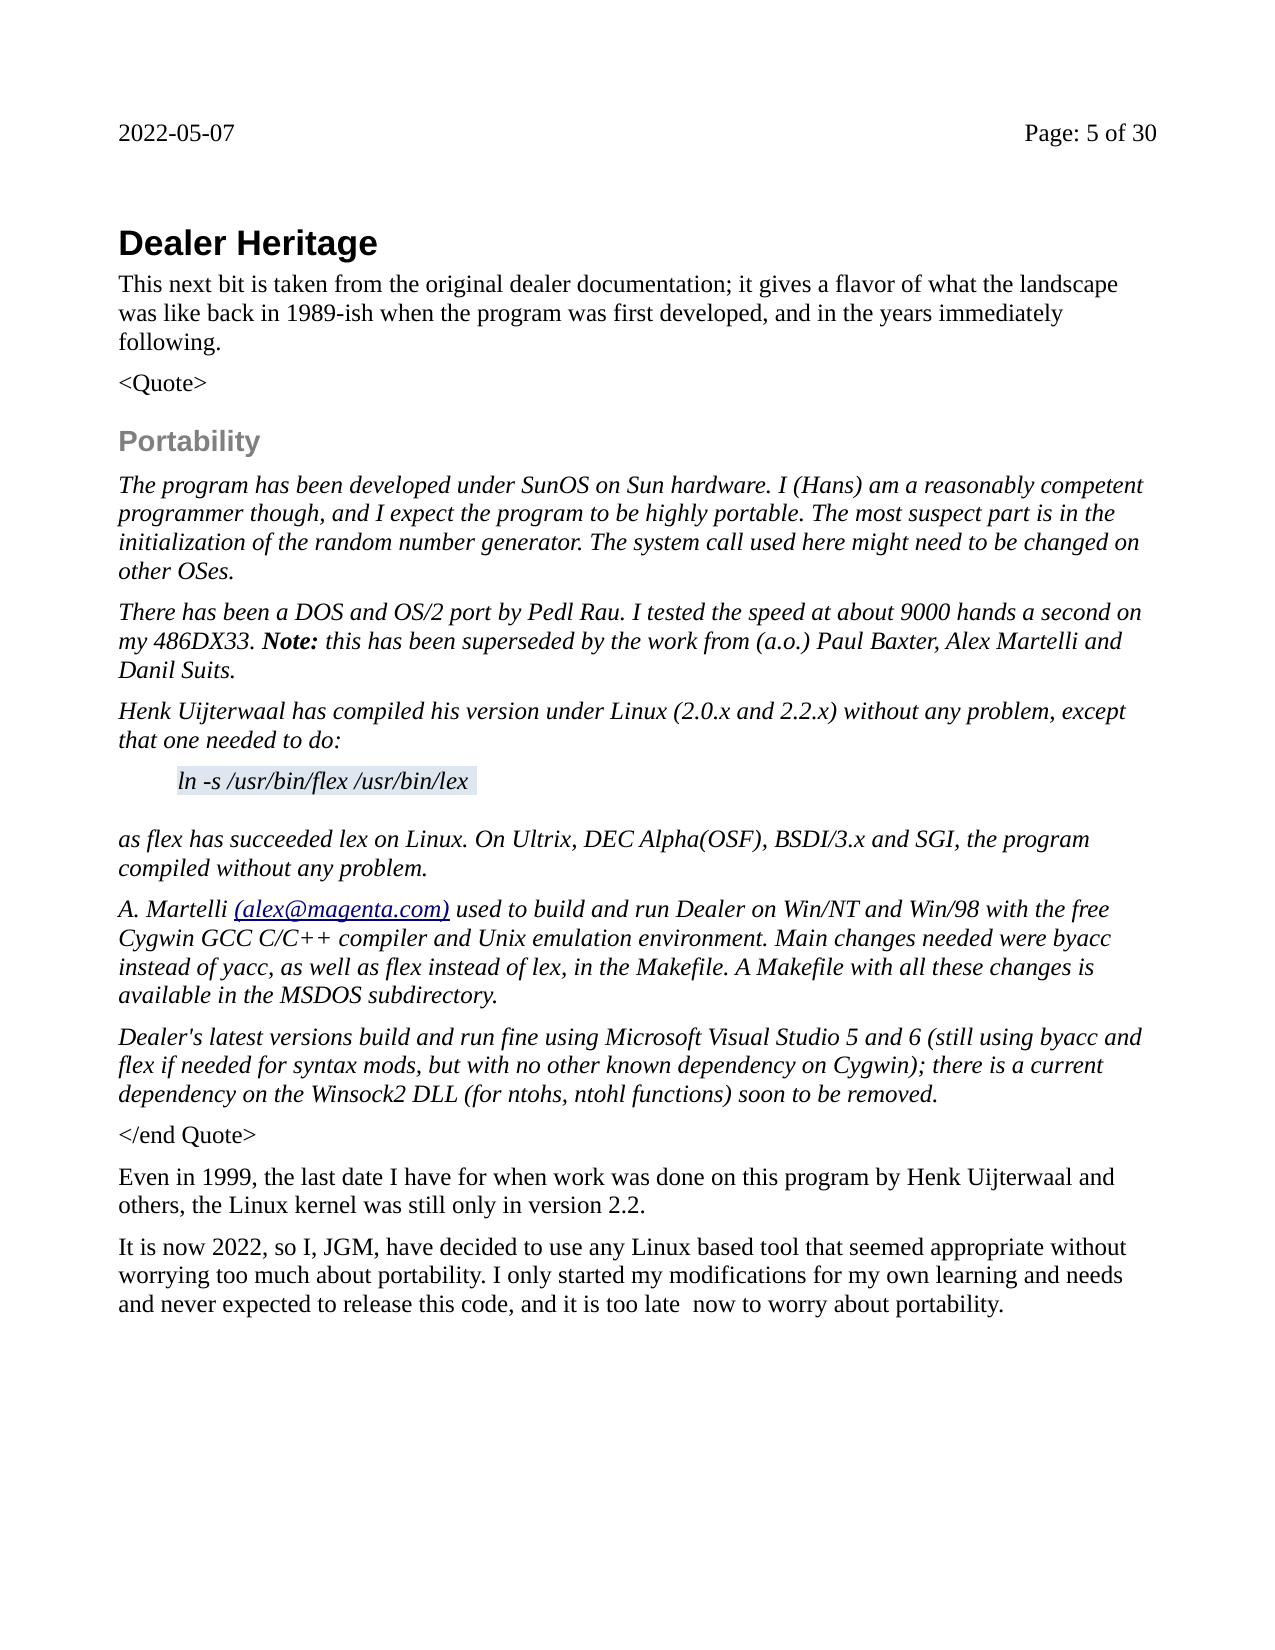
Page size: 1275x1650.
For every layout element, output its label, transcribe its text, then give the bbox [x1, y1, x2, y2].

text This next bit is taken from the original dealer documentation; it gives a flavor of what the landscape was like back in 1989-ish when the program was first developed, and in the years immediately following. [118, 269, 1157, 355]
text There has been a DOS and OS/2 port by Pedl Rau. I tested the speed at about 9000 hands a second on my 486DX33. Note: this has been superseded by the work from (a.o.) Paul Baxter, Alex Martelli and Danil Suits. [118, 597, 1157, 683]
text <Quote> [118, 368, 1157, 397]
text </end Quote> [118, 1121, 1157, 1149]
text The program has been developed under SunOS on Sun hardware. I (Hans) am a reasonably competent programmer though, and I expect the program to be highly portable. The most suspect part is in the initialization of the random number generator. The system call used here might need to be changed on other OSes. [118, 470, 1157, 585]
subtitle Dealer Heritage [118, 222, 1157, 263]
text It is now 2022, so I, JGM, have decided to use any Linux based tool that seemed appropriate without worrying too much about portability. I only started my modifications for my own learning and needs and never expected to release this code, and it is too late now to worry about portability. [118, 1232, 1157, 1318]
text Even in 1999, the last date I have for when work was done on this program by Henk Uijterwaal and others, the Linux kernel was still only in version 2.2. [118, 1162, 1157, 1219]
text Dealer's latest versions build and run fine using Microsoft Visual Studio 5 and 6 (still using byacc and flex if needed for syntax mods, but with no other known dependency on Cygwin); there is a current dependency on the Winsock2 DLL (for ntohs, ntohl functions) soon to be removed. [118, 1022, 1157, 1108]
text ln -s /usr/bin/flex /usr/bin/lex [177, 766, 1098, 795]
subtitle Portability [118, 424, 1157, 457]
text Henk Uijterwaal has compiled his version under Linux (2.0.x and 2.2.x) without any problem, except that one needed to do: [118, 696, 1157, 753]
text as flex has succeeded lex on Linux. On Ultrix, DEC Alpha(OSF), BSDI/3.x and SGI, the program compiled without any problem. [118, 824, 1157, 882]
text A. Martelli (alex@magenta.com) used to build and run Dealer on Win/NT and Win/98 with the free Cygwin GCC C/C++ compiler and Unix emulation environment. Main changes needed were byacc instead of yacc, as well as flex instead of lex, in the Makefile. A Makefile with all these changes is available in the MSDOS subdirectory. [118, 894, 1157, 1009]
